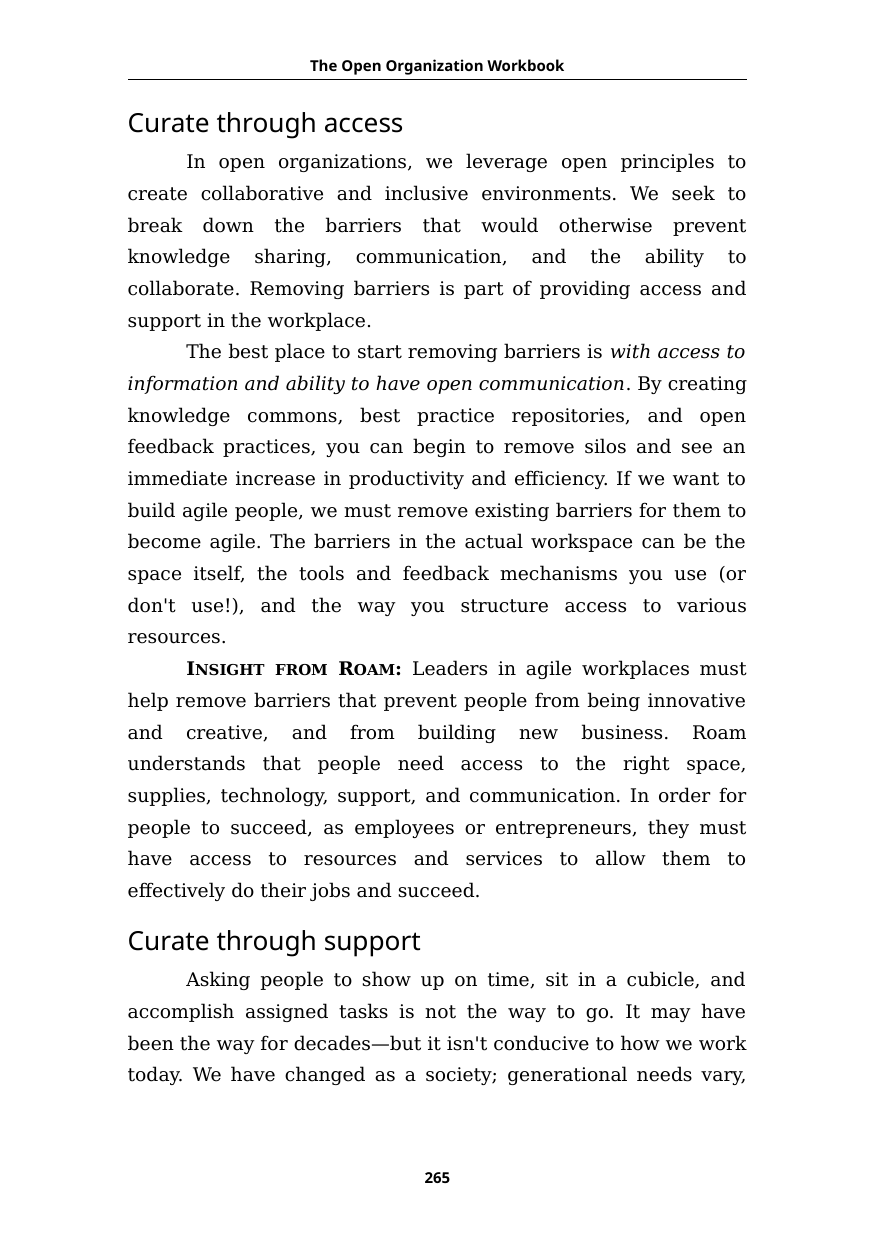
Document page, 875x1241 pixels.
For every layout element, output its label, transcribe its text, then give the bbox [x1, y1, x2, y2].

text Insight from Roam: Leaders in agile workplaces must help remove barriers that prevent people from being innovative and creative, and from building new business. Roam understands that people need access to the right space, supplies, technology, support, and communication. In order for people to succeed, as employees or entrepreneurs, they must have access to resources and services to allow them to effectively do their jobs and succeed. [127, 658, 747, 902]
text The best place to start removing barriers is with access to information and ability to have open communication. By creating knowledge commons, best practice repositories, and open feedback practices, you can begin to remove silos and see an immediate increase in productivity and efficiency. If we want to build agile people, we must remove existing barriers for them to become agile. The barriers in the actual workspace can be the space itself, the tools and feedback mechanisms you use (or don't use!), and the way you structure access to various resources. [127, 342, 747, 648]
subtitle Curate through support [127, 926, 747, 957]
subtitle Curate through access [127, 109, 747, 139]
text Asking people to show up on time, sit in a cubicle, and accomplish assigned tasks is not the way to go. It may have been the way for decades—but it isn't conducive to how we work today. We have changed as a society; generational needs vary, [127, 969, 747, 1086]
text In open organizations, we leverage open principles to create collaborative and inclusive environments. We seek to break down the barriers that would otherwise prevent knowledge sharing, communication, and the ability to collaborate. Removing barriers is part of providing access and support in the workplace. [127, 152, 747, 332]
